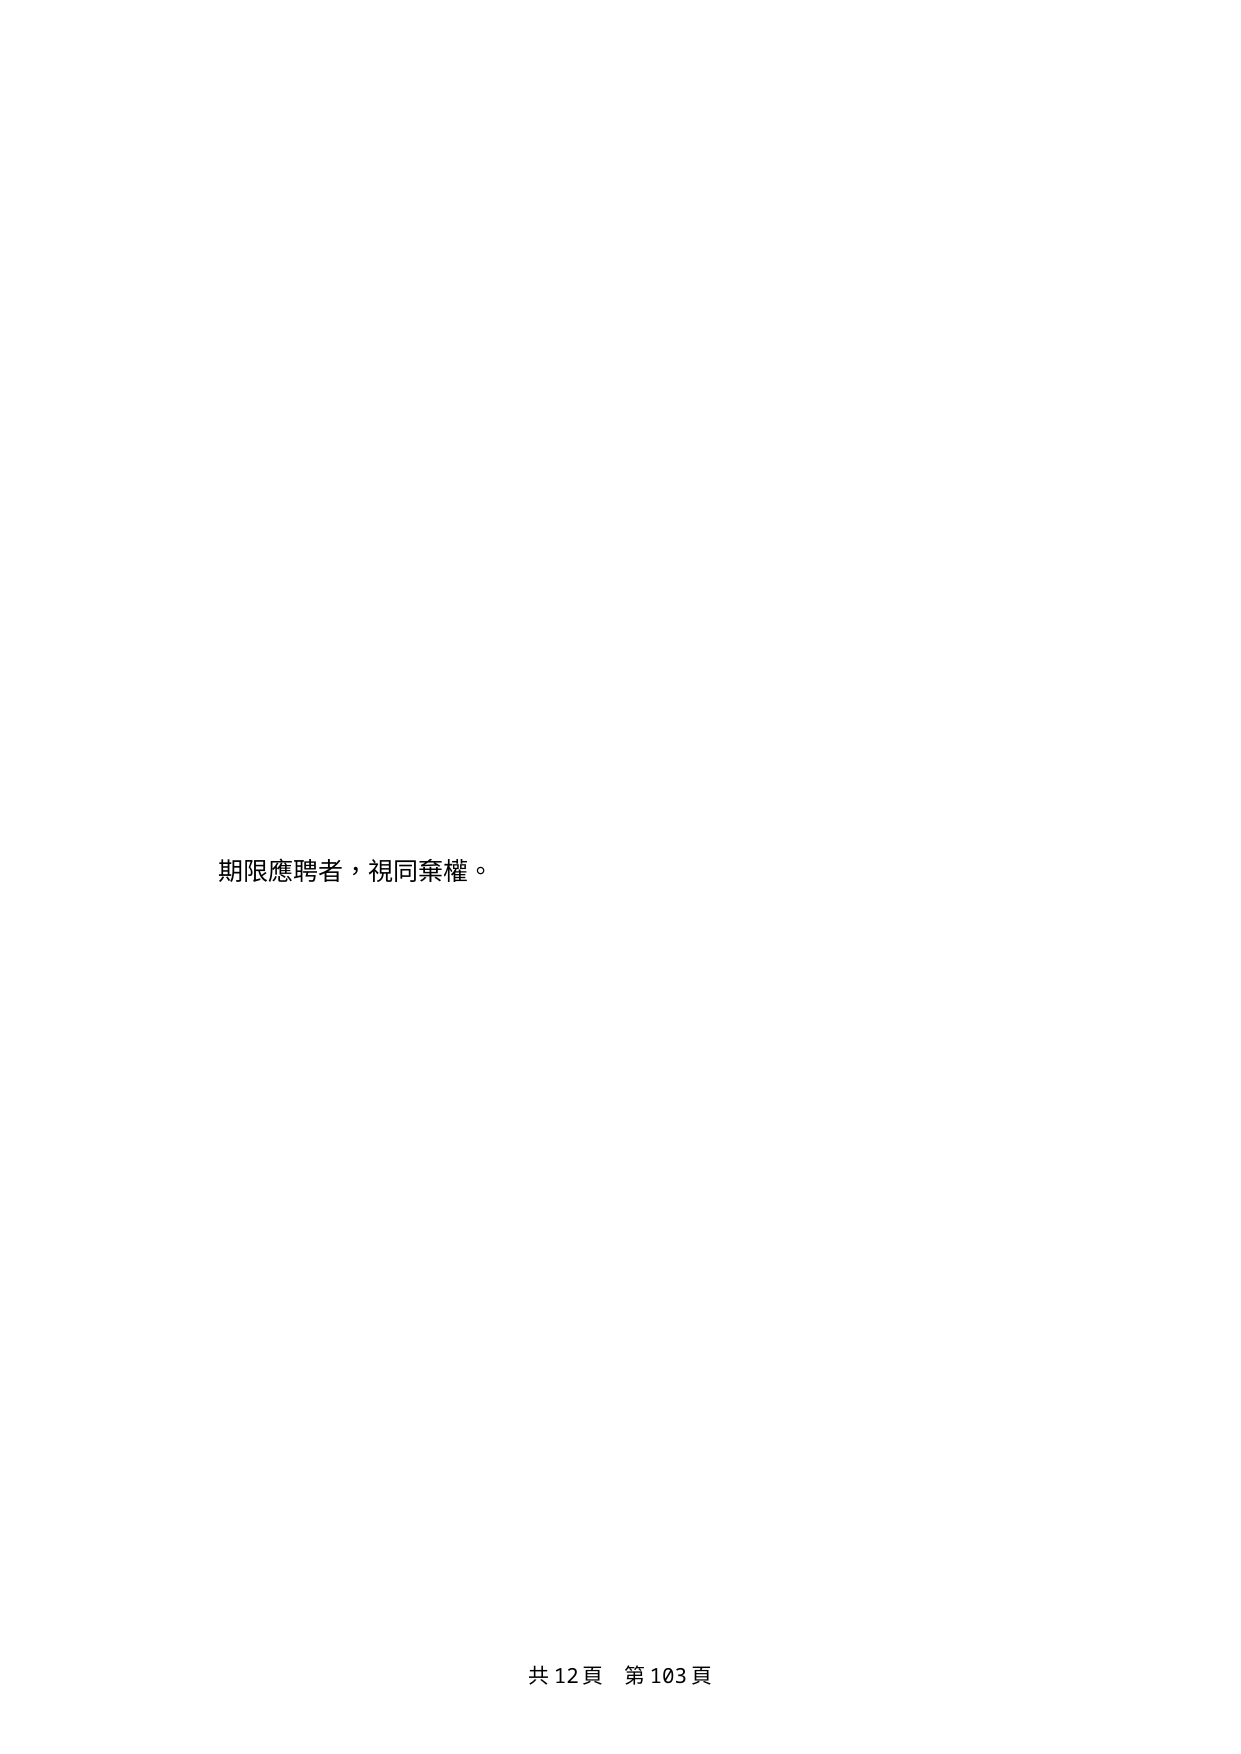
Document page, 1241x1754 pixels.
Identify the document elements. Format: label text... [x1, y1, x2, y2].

text 期限應聘者，視同棄權。 [143, 828, 1122, 891]
